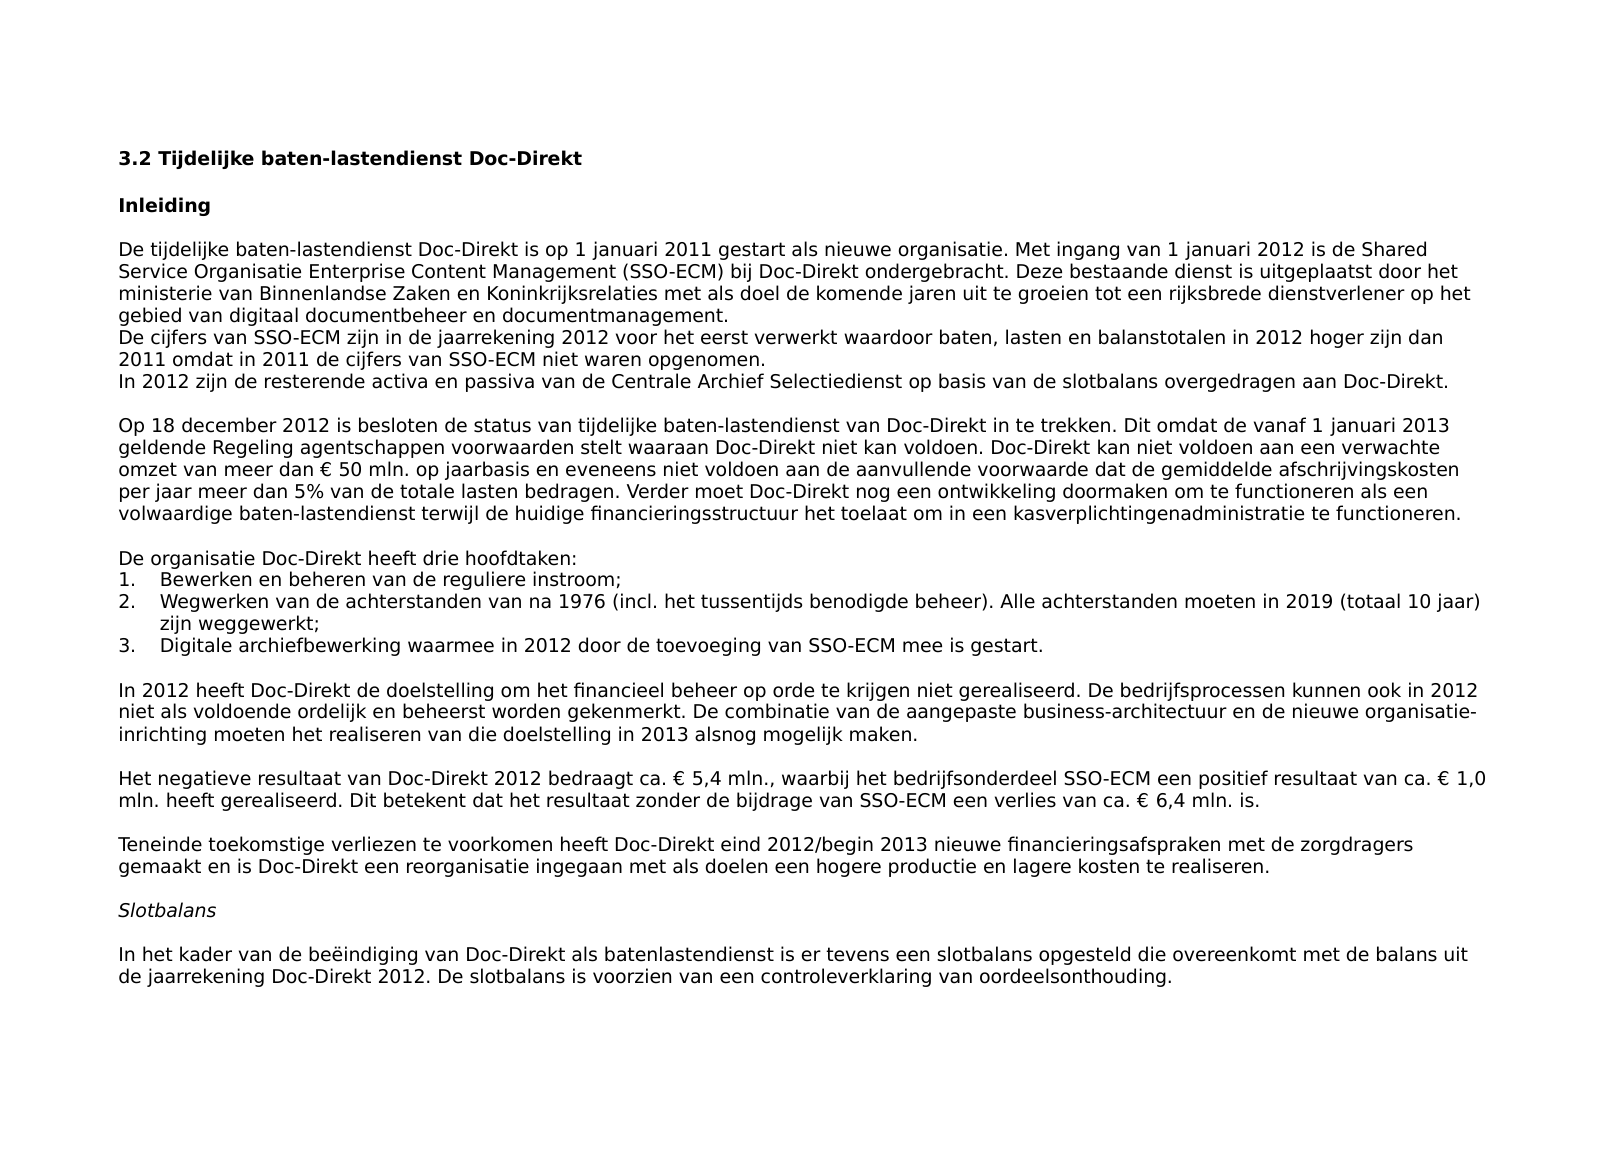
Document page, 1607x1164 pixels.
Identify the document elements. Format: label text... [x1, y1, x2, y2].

text 1. Bewerken en beheren van de reguliere instroom; [118, 569, 1488, 591]
text In 2012 zijn de resterende activa en passiva van de Centrale Archief Selectiedienst op basis van de slotbalans overgedragen aan Doc-Direkt. [118, 371, 1488, 393]
text In 2012 heeft Doc-Direkt de doelstelling om het financieel beheer op orde te krijgen niet gerealiseerd. De bedrijfsprocessen kunnen ook in 2012 niet als voldoende ordelijk en beheerst worden gekenmerkt. De combinatie van de aangepaste business-architectuur en de nieuwe organisatie-inrichting moeten het realiseren van die doelstelling in 2013 alsnog mogelijk maken. [118, 679, 1488, 745]
text Het negatieve resultaat van Doc-Direkt 2012 bedraagt ca. € 5,4 mln., waarbij het bedrijfsonderdeel SSO-ECM een positief resultaat van ca. € 1,0 mln. heeft gerealiseerd. Dit betekent dat het resultaat zonder de bijdrage van SSO-ECM een verlies van ca. € 6,4 mln. is. [118, 768, 1488, 812]
text 3. Digitale archiefbewerking waarmee in 2012 door de toevoeging van SSO-ECM mee is gestart. [118, 635, 1488, 657]
subtitle 3.2 Tijdelijke baten-lastendienst Doc-Direkt [118, 148, 1488, 170]
text Teneinde toekomstige verliezen te voorkomen heeft Doc-Direkt eind 2012/begin 2013 nieuwe financieringsafspraken met de zorgdragers gemaakt en is Doc-Direkt een reorganisatie ingegaan met als doelen een hogere productie en lagere kosten te realiseren. [118, 834, 1488, 878]
text De organisatie Doc-Direkt heeft drie hoofdtaken: [118, 547, 1488, 569]
text De tijdelijke baten-lastendienst Doc-Direkt is op 1 januari 2011 gestart als nieuwe organisatie. Met ingang van 1 januari 2012 is de Shared Service Organisatie Enterprise Content Management (SSO-ECM) bij Doc-Direkt ondergebracht. Deze bestaande dienst is uitgeplaatst door het ministerie van Binnenlandse Zaken en Koninkrijksrelaties met als doel de komende jaren uit te groeien tot een rijksbrede dienstverlener op het gebied van digitaal documentbeheer en documentmanagement. [118, 239, 1488, 327]
text In het kader van de beëindiging van Doc-Direkt als batenlastendienst is er tevens een slotbalans opgesteld die overeenkomt met de balans uit de jaarrekening Doc-Direkt 2012. De slotbalans is voorzien van een controleverklaring van oordeelsonthouding. [118, 944, 1488, 988]
subtitle Inleiding [118, 195, 1488, 217]
text De cijfers van SSO-ECM zijn in de jaarrekening 2012 voor het eerst verwerkt waardoor baten, lasten en balanstotalen in 2012 hoger zijn dan 2011 omdat in 2011 de cijfers van SSO-ECM niet waren opgenomen. [118, 327, 1488, 371]
subtitle Slotbalans [118, 900, 1488, 922]
text 2. Wegwerken van de achterstanden van na 1976 (incl. het tussentijds benodigde beheer). Alle achterstanden moeten in 2019 (totaal 10 jaar) zijn weggewerkt; [118, 591, 1488, 635]
text Op 18 december 2012 is besloten de status van tijdelijke baten-lastendienst van Doc-Direkt in te trekken. Dit omdat de vanaf 1 januari 2013 geldende Regeling agentschappen voorwaarden stelt waaraan Doc-Direkt niet kan voldoen. Doc-Direkt kan niet voldoen aan een verwachte omzet van meer dan € 50 mln. op jaarbasis en eveneens niet voldoen aan de aanvullende voorwaarde dat de gemiddelde afschrijvingskosten per jaar meer dan 5% van de totale lasten bedragen. Verder moet Doc-Direkt nog een ontwikkeling doormaken om te functioneren als een volwaardige baten-lastendienst terwijl de huidige financieringsstructuur het toelaat om in een kasverplichtingenadministratie te functioneren. [118, 415, 1488, 525]
